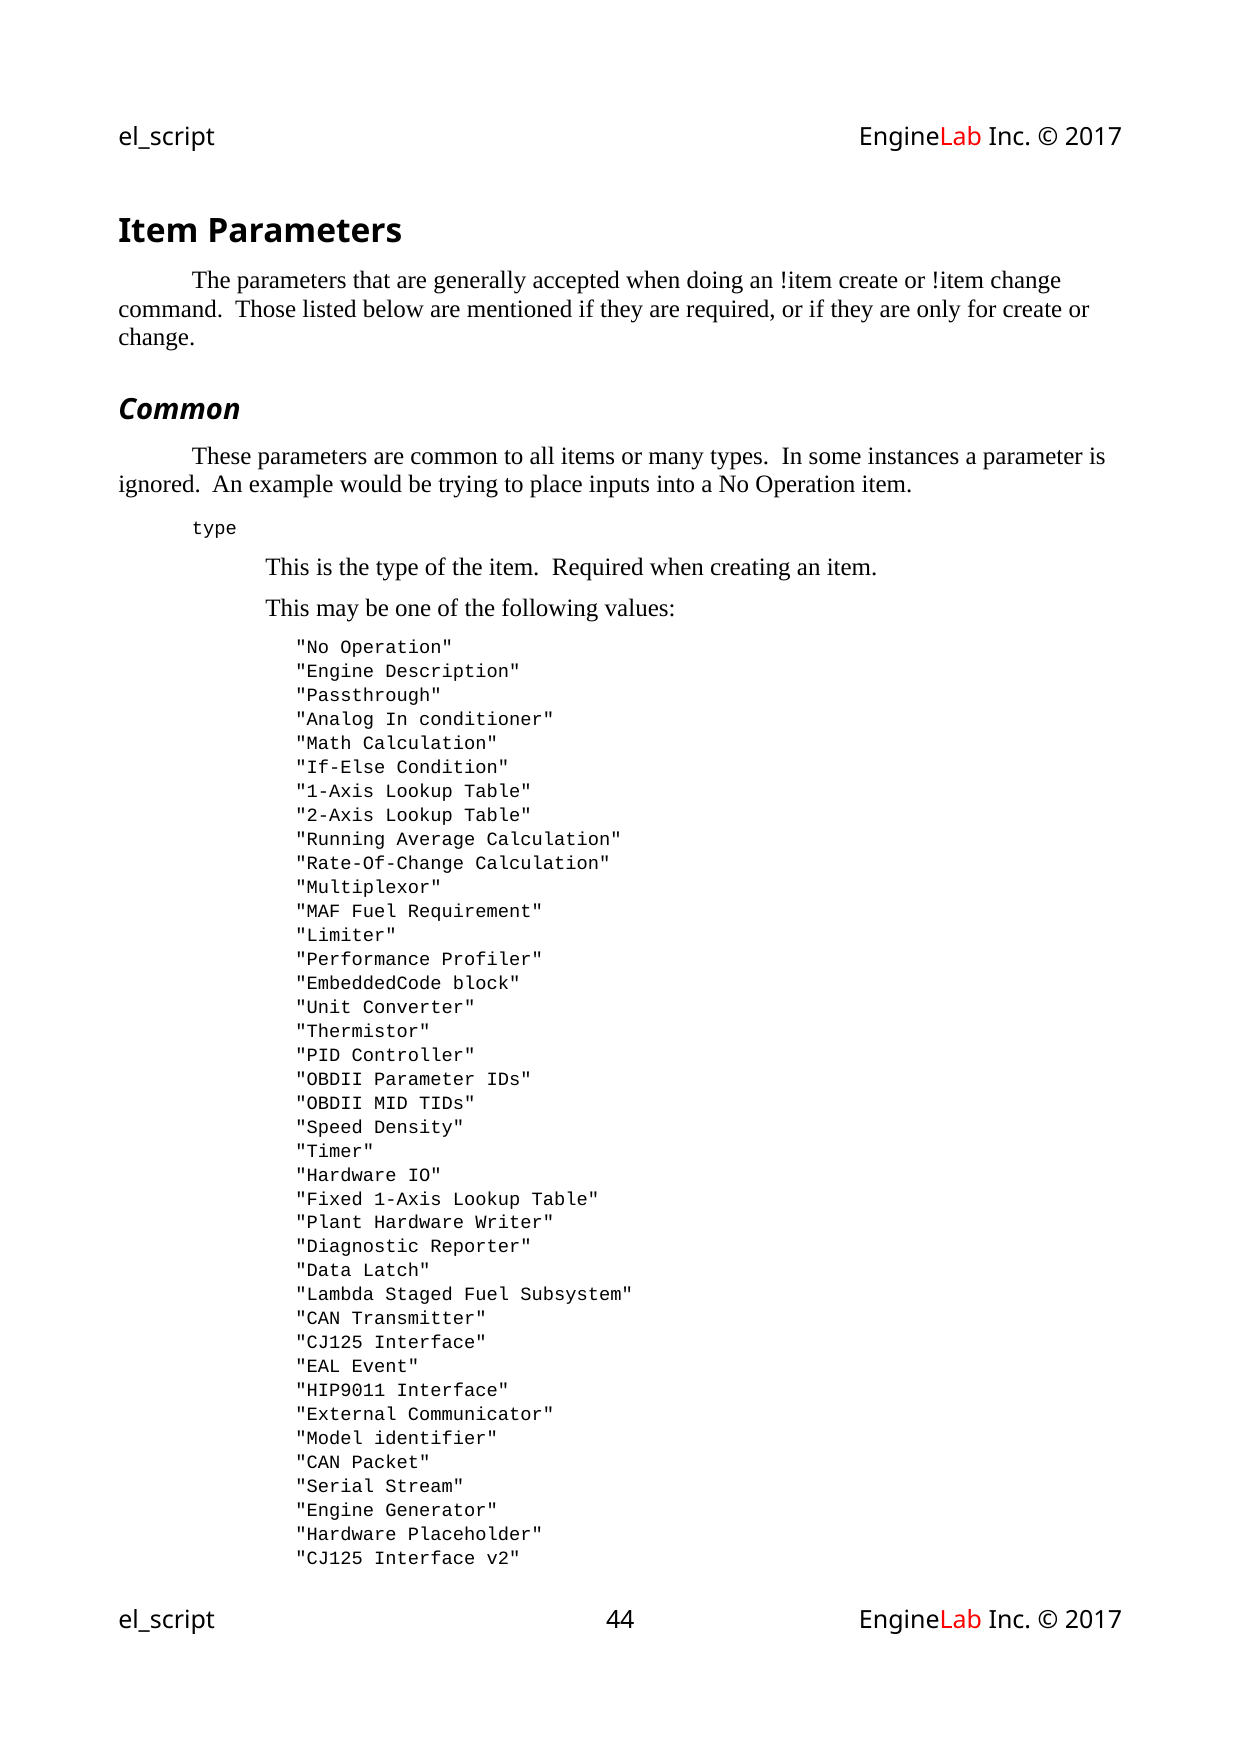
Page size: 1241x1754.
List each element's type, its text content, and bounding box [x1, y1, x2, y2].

text "Lambda Staged Fuel Subsystem" [148, 1282, 1122, 1306]
text This is the type of the item. Required when creating an item. [118, 552, 1122, 581]
text "CAN Packet" [148, 1449, 1122, 1473]
text "2-Axis Lookup Table" [148, 802, 1122, 826]
text "Hardware IO" [148, 1162, 1122, 1186]
text "Plant Hardware Writer" [148, 1210, 1122, 1234]
text "No Operation" [148, 635, 1122, 659]
text "Engine Description" [148, 659, 1122, 683]
text "HIP9011 Interface" [148, 1377, 1122, 1401]
text "EAL Event" [148, 1353, 1122, 1377]
text type [118, 511, 1122, 540]
text "MAF Fuel Requirement" [148, 898, 1122, 922]
text "Math Calculation" [148, 731, 1122, 754]
text "OBDII MID TIDs" [148, 1090, 1122, 1114]
text "OBDII Parameter IDs" [148, 1066, 1122, 1090]
text "Diagnostic Reporter" [148, 1234, 1122, 1258]
text "If-Else Condition" [148, 754, 1122, 778]
text "Running Average Calculation" [148, 826, 1122, 850]
text "Timer" [148, 1138, 1122, 1162]
text "CJ125 Interface v2" [148, 1545, 1122, 1569]
text "Analog In conditioner" [148, 707, 1122, 731]
text "PID Controller" [148, 1042, 1122, 1066]
text "Engine Generator" [148, 1497, 1122, 1521]
text "Hardware Placeholder" [148, 1521, 1122, 1545]
text "Passthrough" [148, 683, 1122, 707]
text "Data Latch" [148, 1258, 1122, 1282]
text "Unit Converter" [148, 994, 1122, 1018]
text "Limiter" [148, 922, 1122, 946]
text "CJ125 Interface" [148, 1329, 1122, 1353]
text "Speed Density" [148, 1114, 1122, 1138]
text "EmbeddedCode block" [148, 970, 1122, 994]
text The parameters that are generally accepted when doing an !item create or !item change command. Those listed below are mentioned if they are required, or if they are only for create or change. [118, 265, 1122, 351]
text "Model identifier" [148, 1425, 1122, 1449]
text This may be one of the following values: [118, 593, 1122, 622]
text "Serial Stream" [148, 1473, 1122, 1497]
text "External Communicator" [148, 1401, 1122, 1425]
text "Multiplexor" [148, 874, 1122, 898]
text "Performance Profiler" [148, 946, 1122, 970]
text "Rate-Of-Change Calculation" [148, 850, 1122, 874]
subtitle Common [118, 389, 1122, 428]
subtitle Item Parameters [118, 207, 1122, 252]
text These parameters are common to all items or many types. In some instances a parameter is ignored. An example would be trying to place inputs into a No Operation item. [118, 441, 1122, 498]
text "1-Axis Lookup Table" [148, 778, 1122, 802]
text "Fixed 1-Axis Lookup Table" [148, 1186, 1122, 1210]
text "CAN Transmitter" [148, 1306, 1122, 1329]
text "Thermistor" [148, 1018, 1122, 1042]
